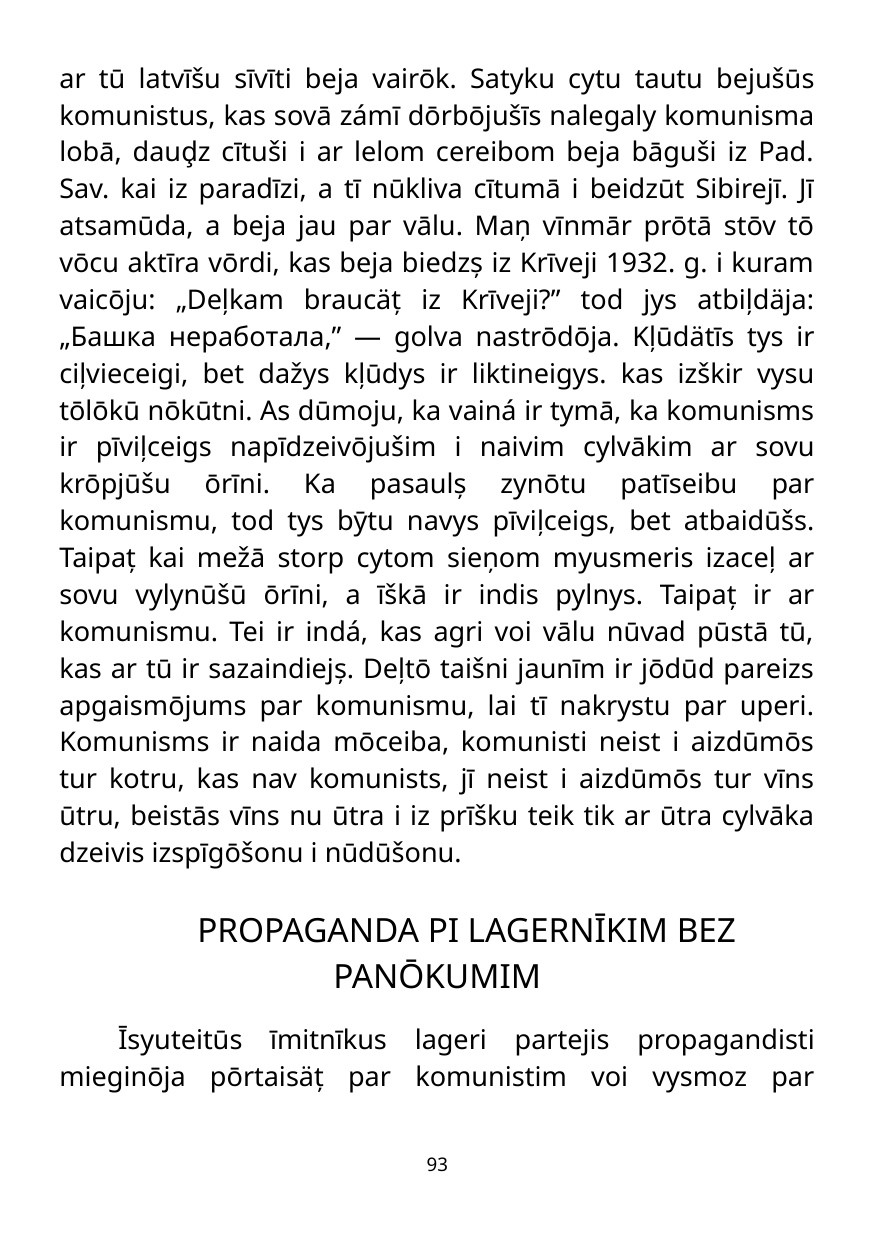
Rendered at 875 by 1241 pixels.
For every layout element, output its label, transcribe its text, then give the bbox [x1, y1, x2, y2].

text PROPAGANDA PI LAGERNĪKIM BEZ PANŌKUMIM [59, 907, 815, 998]
text Īsyuteitūs īmitnīkus lageri partejis propagandisti mieginōja pōrtaisäț par komunistim voi vysmoz par [59, 1021, 815, 1094]
text ar tū latvīšu sīvīti beja vairōk. Satyku cytu tautu bejušūs komunistus, kas sovā zámī dōrbōjušīs nalegaly komunisma lobā, dauḑz cītuši i ar lelom cereibom beja bāguši iz Pad. Sav. kai iz paradīzi, a tī nūkliva cītumā i beidzūt Sibirejī. Jī atsamūda, a beja jau par vālu. Maņ vīnmār prōtā stōv tō vōcu aktīra vōrdi, kas beja biedzș iz Krīveji 1932. g. i kuram vaicōju: „Deļkam braucäț iz Krīveji?” tod jys atbiļdäja: „Башка неработала,” — golva nastrōdōja. Kļūdätīs tys ir ciļvieceigi, bet dažys kļūdys ir liktineigys. kas izškir vysu tōlōkū nōkūtni. As dūmoju, ka vainá ir tymā, ka komunisms ir pīviļceigs napīdzeivōjušim i naivim cylvākim ar sovu krōpjūšu ōrīni. Ka pasaulș zynōtu patīseibu par komunismu, tod tys bȳtu navys pīviļceigs, bet atbaidūšs. Taipaț kai mežā storp cytom sieņom myusmeris izaceļ ar sovu vylynūšū ōrīni, a īškā ir indis pylnys. Taipaț ir ar komunismu. Tei ir indá, kas agri voi vālu nūvad pūstā tū, kas ar tū ir sazaindiejș. Deļtō taišni jaunīm ir jōdūd pareizs apgaismōjums par komunismu, lai tī nakrystu par uperi. Komunisms ir naida mōceiba, komunisti neist i aizdūmōs tur kotru, kas nav komunists, jī neist i aizdūmōs tur vīns ūtru, beistās vīns nu ūtra i iz prīšku teik tik ar ūtra cylvāka dzeivis izspīgōšonu i nūdūšonu. [59, 59, 815, 870]
